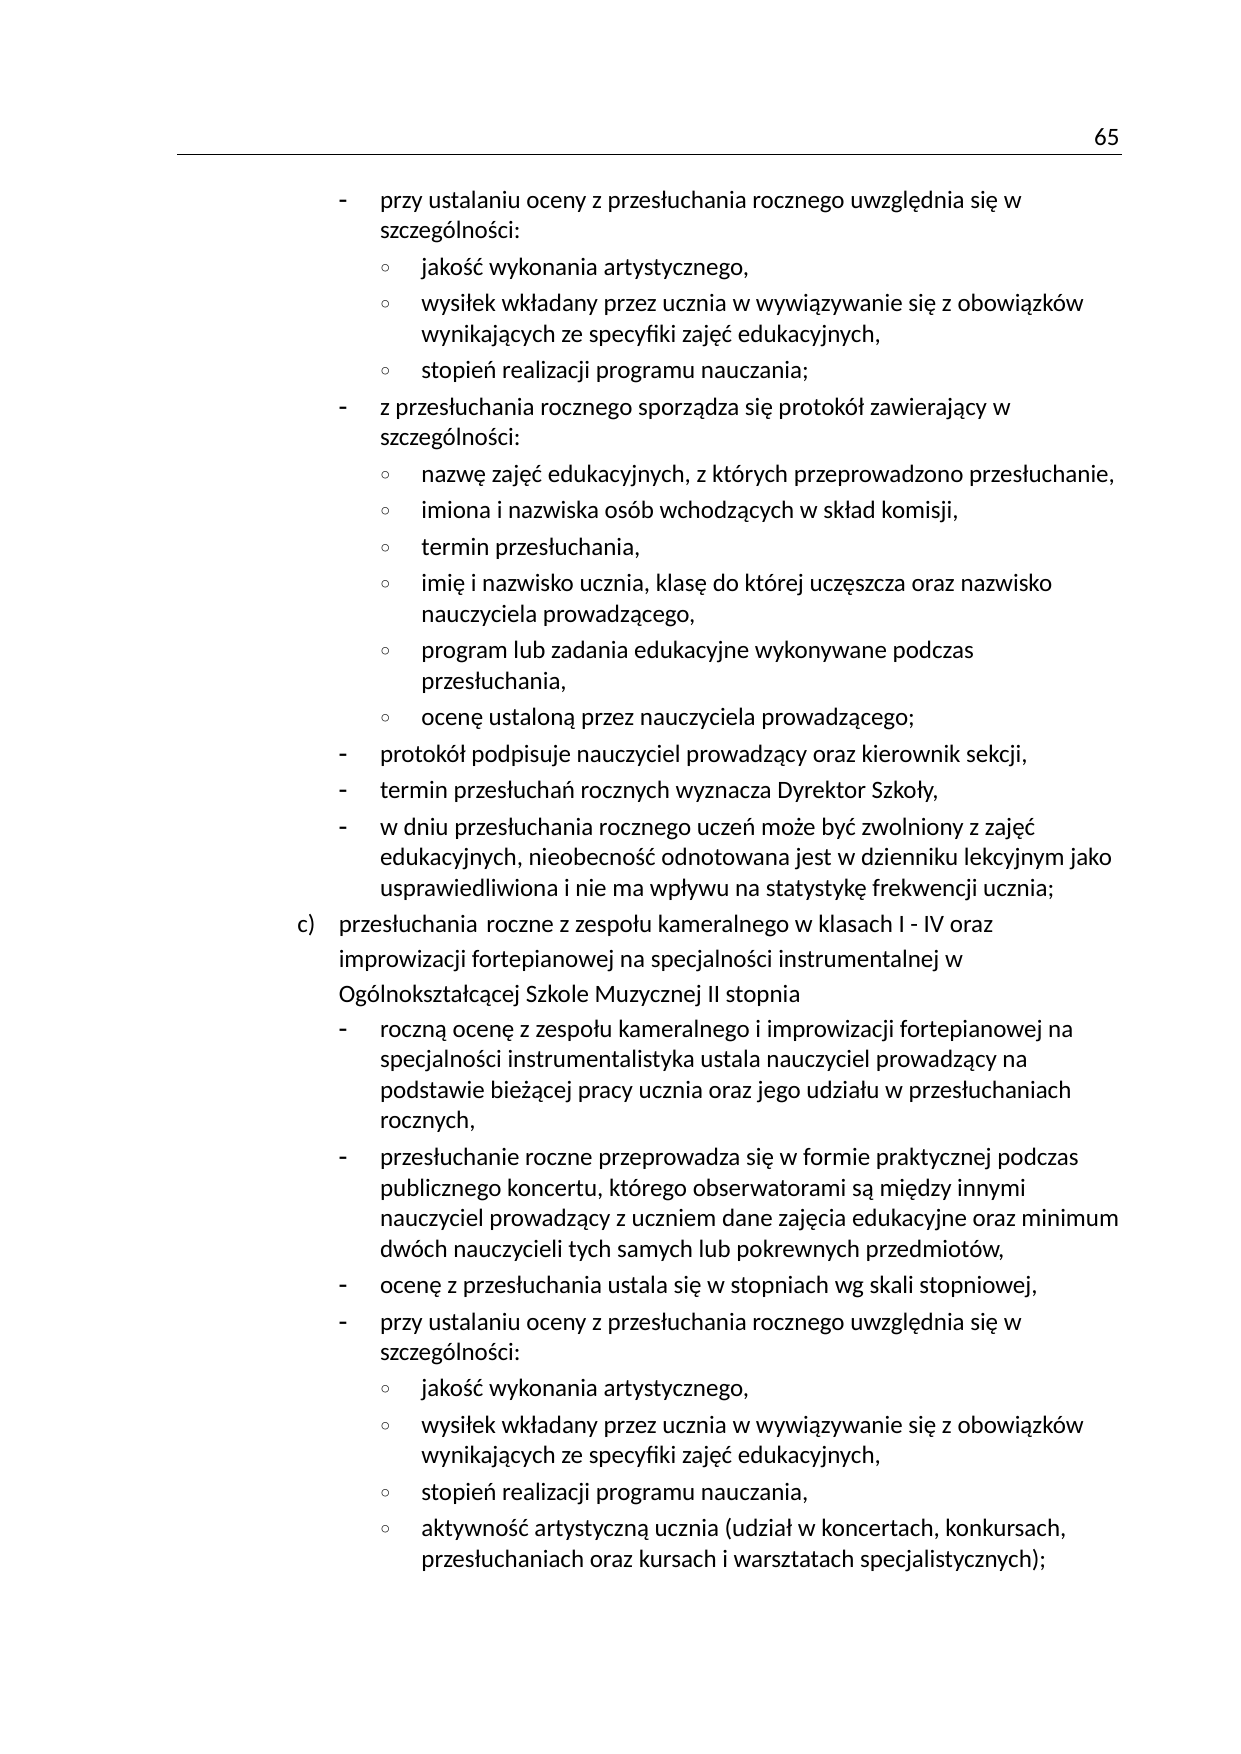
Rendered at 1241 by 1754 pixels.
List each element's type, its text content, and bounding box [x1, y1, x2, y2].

list wysiłek wkładany przez ucznia w wywiązywanie się z obowiązków wynikających ze specyfiki zajęć edukacyjnych, [380, 1409, 1122, 1470]
list ocenę z przesłuchania ustala się w stopniach wg skali stopniowej, [338, 1269, 1122, 1300]
list przesłuchanie roczne przeprowadza się w formie praktycznej podczas publicznego koncertu, którego obserwatorami są między innymi nauczyciel prowadzący z uczniem dane zajęcia edukacyjne oraz minimum dwóch nauczycieli tych samych lub pokrewnych przedmiotów, [338, 1141, 1122, 1263]
list ocenę ustaloną przez nauczyciela prowadzącego; [380, 701, 1122, 732]
list z przesłuchania rocznego sporządza się protokół zawierający w szczególności: [338, 391, 1122, 452]
list imiona i nazwiska osób wchodzących w skład komisji, [380, 494, 1122, 525]
list w dniu przesłuchania rocznego uczeń może być zwolniony z zajęć edukacyjnych, nieobecność odnotowana jest w dzienniku lekcyjnym jako usprawiedliwiona i nie ma wpływu na statystykę frekwencji ucznia; [338, 811, 1122, 902]
list nazwę zajęć edukacyjnych, z których przeprowadzono przesłuchanie, [380, 458, 1122, 488]
list imię i nazwisko ucznia, klasę do której uczęszcza oraz nazwisko nauczyciela prowadzącego, [380, 567, 1122, 628]
list przy ustalaniu oceny z przesłuchania rocznego uwzględnia się w szczególności: [338, 184, 1122, 245]
list stopień realizacji programu nauczania, [380, 1476, 1122, 1507]
list stopień realizacji programu nauczania; [380, 354, 1122, 385]
list protokół podpisuje nauczyciel prowadzący oraz kierownik sekcji, [338, 738, 1122, 768]
list jakość wykonania artystycznego, [380, 1373, 1122, 1403]
list przy ustalaniu oceny z przesłuchania rocznego uwzględnia się w szczególności: [338, 1306, 1122, 1367]
list aktywność artystyczną ucznia (udział w koncertach, konkursach, przesłuchaniach oraz kursach i warsztatach specjalistycznych); [380, 1512, 1122, 1573]
list program lub zadania edukacyjne wykonywane podczas przesłuchania, [380, 634, 1122, 695]
list wysiłek wkładany przez ucznia w wywiązywanie się z obowiązków wynikających ze specyfiki zajęć edukacyjnych, [380, 287, 1122, 348]
list termin przesłuchań rocznych wyznacza Dyrektor Szkoły, [338, 774, 1122, 805]
list termin przesłuchania, [380, 531, 1122, 561]
list roczną ocenę z zespołu kameralnego i improwizacji fortepianowej na specjalności instrumentalistyka ustala nauczyciel prowadzący na podstawie bieżącej pracy ucznia oraz jego udziału w przesłuchaniach rocznych, [338, 1013, 1122, 1135]
list jakość wykonania artystycznego, [380, 251, 1122, 282]
list przesłuchania roczne z zespołu kameralnego w klasach I - IV oraz improwizacji fortepianowej na specjalności instrumentalnej w Ogólnokształcącej Szkole Muzycznej II stopnia [297, 908, 1122, 1009]
